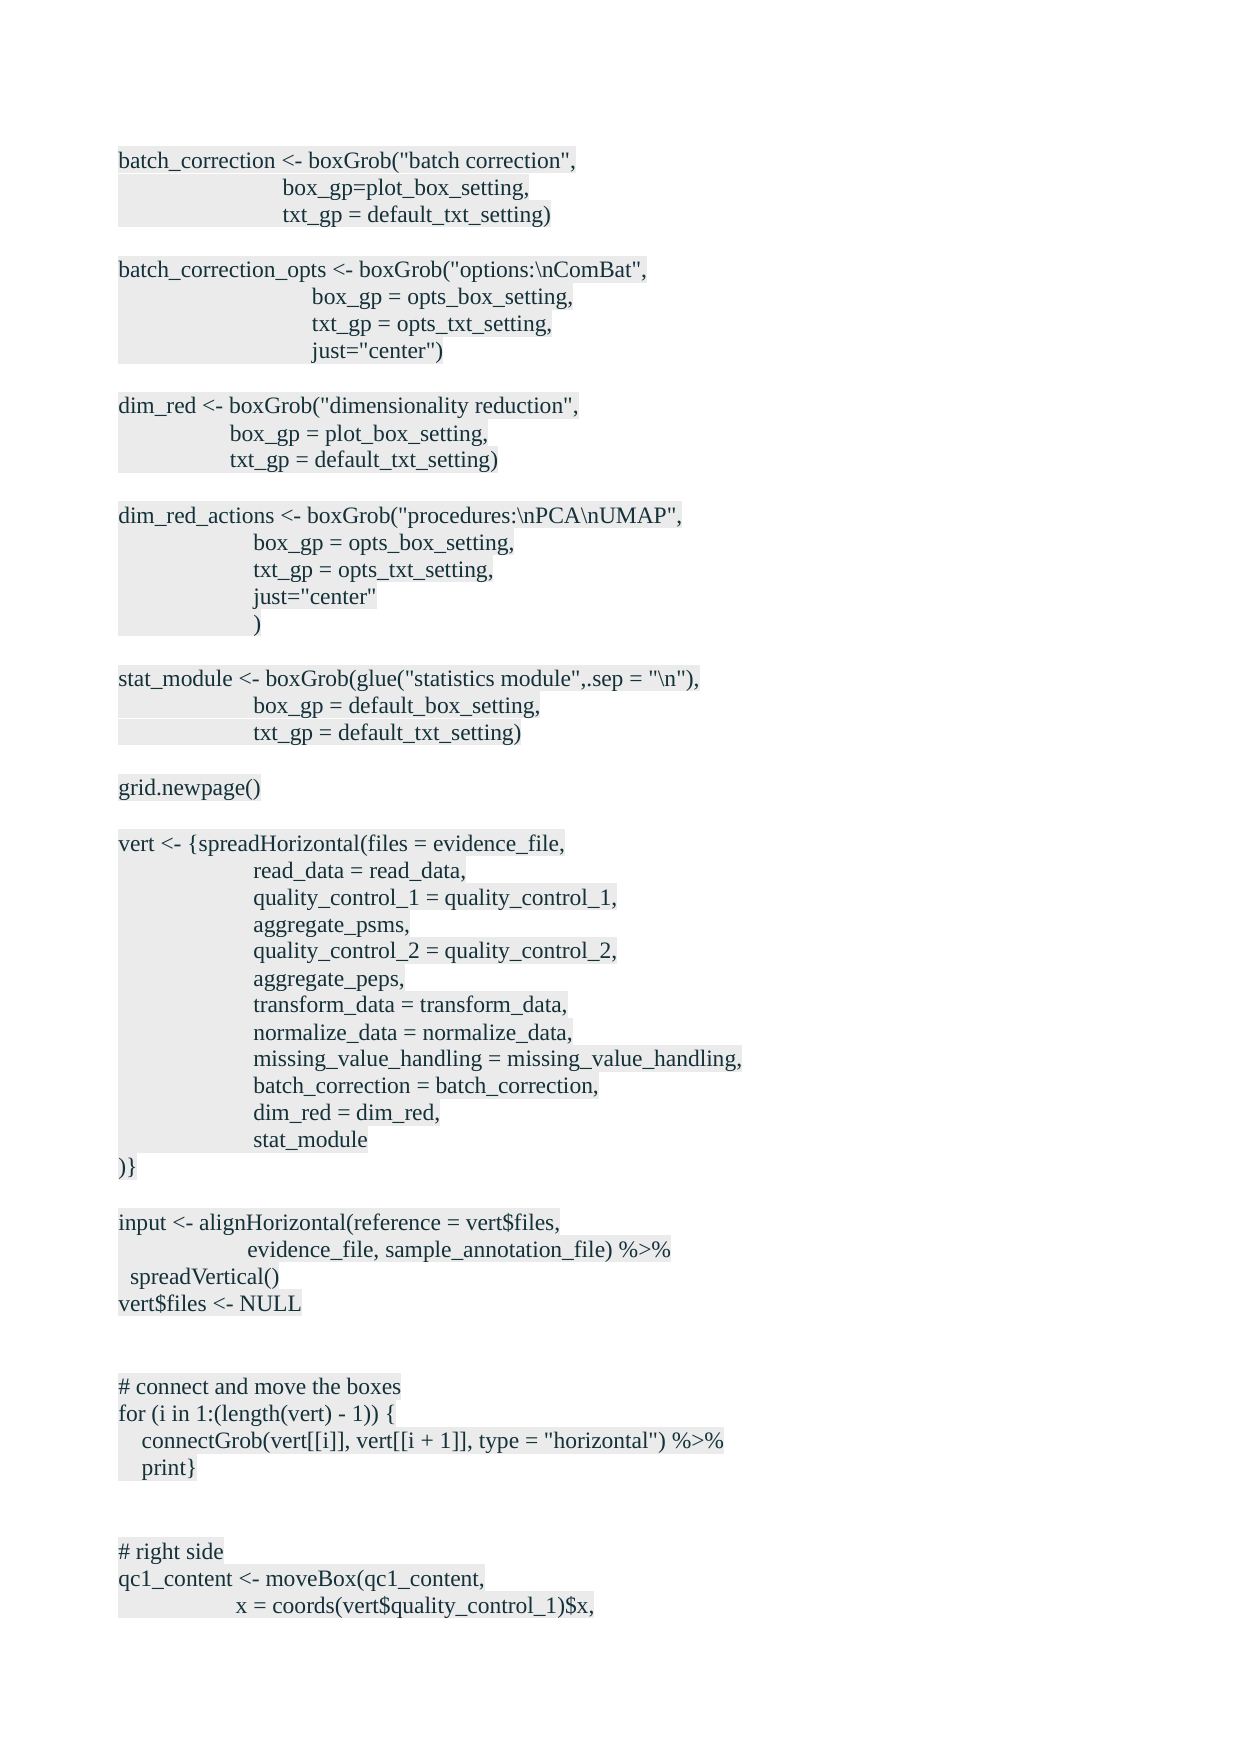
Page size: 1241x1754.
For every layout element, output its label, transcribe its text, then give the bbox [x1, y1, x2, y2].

text transform_data = transform_data, [118, 991, 1122, 1018]
text txt_gp = default_txt_setting) [118, 446, 1122, 473]
text quality_control_1 = quality_control_1, [118, 883, 1122, 910]
text vert$files <- NULL [118, 1289, 1122, 1316]
text batch_correction_opts <- boxGrob("options:\nComBat", [118, 256, 1122, 283]
text txt_gp = opts_txt_setting, [118, 310, 1122, 337]
text txt_gp = default_txt_setting) [118, 200, 1122, 227]
text qc1_content <- moveBox(qc1_content, [118, 1564, 1122, 1591]
text quality_control_2 = quality_control_2, [118, 937, 1122, 964]
text evidence_file, sample_annotation_file) %>% [118, 1235, 1122, 1262]
text stat_module [118, 1126, 1122, 1153]
text aggregate_psms, [118, 910, 1122, 937]
text spreadVertical() [118, 1262, 1122, 1289]
text x = coords(vert$quality_control_1)$x, [118, 1591, 1122, 1618]
text connectGrob(vert[[i]], vert[[i + 1]], type = "horizontal") %>% [118, 1427, 1122, 1454]
text for (i in 1:(length(vert) - 1)) { [118, 1400, 1122, 1427]
text just="center" [118, 582, 1122, 609]
text input <- alignHorizontal(reference = vert$files, [118, 1208, 1122, 1235]
text txt_gp = opts_txt_setting, [118, 555, 1122, 582]
text box_gp=plot_box_setting, [118, 173, 1122, 200]
text # connect and move the boxes [118, 1373, 1122, 1400]
text )} [118, 1153, 1122, 1180]
text ) [118, 609, 1122, 636]
text read_data = read_data, [118, 856, 1122, 883]
text aggregate_peps, [118, 964, 1122, 991]
text print} [118, 1454, 1122, 1481]
text just="center") [118, 337, 1122, 364]
text grid.newpage() [118, 774, 1122, 801]
text dim_red <- boxGrob("dimensionality reduction", [118, 392, 1122, 419]
text # right side [118, 1537, 1122, 1564]
text batch_correction = batch_correction, [118, 1072, 1122, 1099]
text normalize_data = normalize_data, [118, 1018, 1122, 1045]
text batch_correction <- boxGrob("batch correction", [118, 146, 1122, 173]
text dim_red_actions <- boxGrob("procedures:\nPCA\nUMAP", [118, 501, 1122, 528]
text missing_value_handling = missing_value_handling, [118, 1045, 1122, 1072]
text dim_red = dim_red, [118, 1099, 1122, 1126]
text stat_module <- boxGrob(glue("statistics module",.sep = "\n"), [118, 664, 1122, 691]
text box_gp = default_box_setting, [118, 691, 1122, 718]
text box_gp = plot_box_setting, [118, 419, 1122, 446]
text vert <- {spreadHorizontal(files = evidence_file, [118, 829, 1122, 856]
text box_gp = opts_box_setting, [118, 283, 1122, 310]
text box_gp = opts_box_setting, [118, 528, 1122, 555]
text txt_gp = default_txt_setting) [118, 718, 1122, 745]
